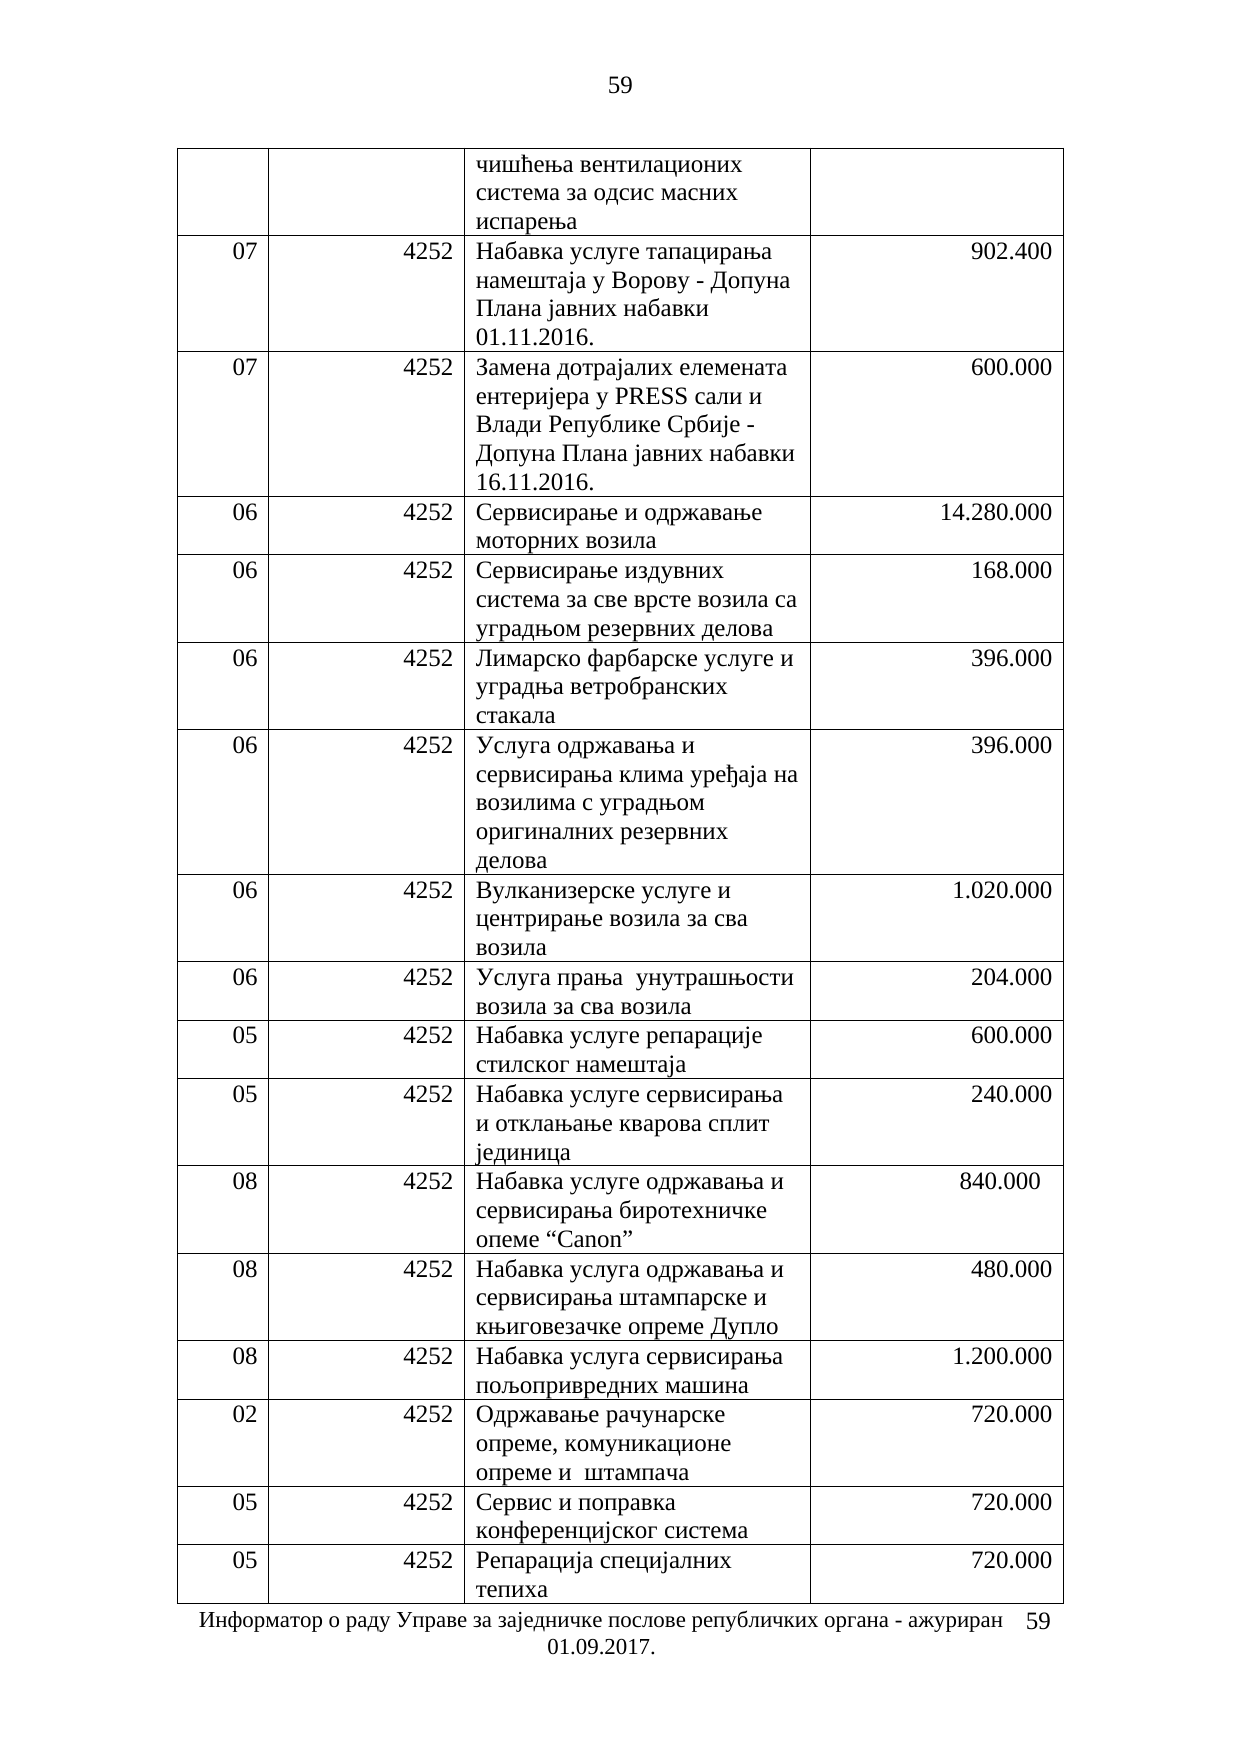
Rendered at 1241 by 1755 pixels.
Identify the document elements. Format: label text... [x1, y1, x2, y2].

table_cell 08 [178, 1341, 268, 1398]
table_cell 02 [178, 1400, 268, 1486]
table_cell 06 [178, 730, 268, 874]
table_cell 06 [178, 643, 268, 729]
table_cell 4252 [269, 643, 464, 729]
table_cell 06 [178, 497, 268, 554]
table_cell 396.000 [811, 730, 1063, 874]
table_cell Услуга прања унутрашњости возила за сва возила [465, 962, 810, 1019]
table_cell 06 [178, 555, 268, 642]
table_cell 4252 [269, 1021, 464, 1078]
table_cell Набавка услуге одржавања и сервисирања биротехничке опеме “Canon” [465, 1166, 810, 1253]
table_cell Набавка услуге тапацирања намештаја у Ворову - Допуна Плана јавних набавки 01.11.2016. [465, 236, 810, 351]
table_cell 4252 [269, 1341, 464, 1398]
table_cell 07 [178, 352, 268, 496]
table_cell Набавка услуга одржавања и сервисирања штампарске и књиговезачке опреме Дупло [465, 1254, 810, 1340]
table_cell 480.000 [811, 1254, 1063, 1340]
table_cell Сервисирање издувних система за све врсте возила са уградњом резервних делова [465, 555, 810, 642]
table_cell 600.000 [811, 1021, 1063, 1078]
table_cell 06 [178, 962, 268, 1019]
table_cell 4252 [269, 962, 464, 1019]
table_cell 4252 [269, 1487, 464, 1544]
table_cell 600.000 [811, 352, 1063, 496]
table_cell [178, 149, 268, 235]
table_cell Лимарско фарбарске услуге и уградња ветробранских стакала [465, 643, 810, 729]
table_cell 4252 [269, 875, 464, 961]
table_cell 4252 [269, 1254, 464, 1340]
table_cell 07 [178, 236, 268, 351]
table_cell 840.000 [811, 1166, 1063, 1253]
table_cell [811, 149, 1063, 235]
table_cell 05 [178, 1079, 268, 1165]
table_cell Набавка услуга сервисирања пољопривредних машина [465, 1341, 810, 1398]
table_cell 4252 [269, 555, 464, 642]
table_cell 14.280.000 [811, 497, 1063, 554]
table_cell 4252 [269, 1166, 464, 1253]
table_cell Репарација специјалних тепиха [465, 1545, 810, 1603]
table_cell 720.000 [811, 1487, 1063, 1544]
table_cell 4252 [269, 730, 464, 874]
table_cell 396.000 [811, 643, 1063, 729]
table_cell 720.000 [811, 1545, 1063, 1603]
table_cell 4252 [269, 1400, 464, 1486]
table_cell 05 [178, 1487, 268, 1544]
table_cell 240.000 [811, 1079, 1063, 1165]
table_cell 168.000 [811, 555, 1063, 642]
table_cell 720.000 [811, 1400, 1063, 1486]
table_cell 4252 [269, 1545, 464, 1603]
table_cell 06 [178, 875, 268, 961]
table_cell 902.400 [811, 236, 1063, 351]
table_cell Сервис и поправка конференцијског система [465, 1487, 810, 1544]
table_cell Вулканизерске услуге и центрирање возила за сва возила [465, 875, 810, 961]
table_cell Набавка услуге репарације стилског намештаја [465, 1021, 810, 1078]
table_cell 05 [178, 1021, 268, 1078]
table_cell [269, 149, 464, 235]
table_cell 08 [178, 1166, 268, 1253]
table_cell 08 [178, 1254, 268, 1340]
table_cell Набавка услуге сервисирања и отклањање кварова сплит јединица [465, 1079, 810, 1165]
table_cell 4252 [269, 352, 464, 496]
table_cell 1.200.000 [811, 1341, 1063, 1398]
table_cell Одржавање рачунарске опреме, комуникационе опреме и штампача [465, 1400, 810, 1486]
table_cell Услуга одржавања и сервисирања клима уређаја на возилима с уградњом оригиналних резервних делова [465, 730, 810, 874]
table_cell 4252 [269, 1079, 464, 1165]
table_cell 4252 [269, 236, 464, 351]
table_cell Сервисирање и одржавање моторних возила [465, 497, 810, 554]
table_cell 05 [178, 1545, 268, 1603]
table_cell 1.020.000 [811, 875, 1063, 961]
table_cell 204.000 [811, 962, 1063, 1019]
table_cell Замена дотрајалих елемената ентеријера у PRESS сали и Влади Републике Србије - Допуна Плана јавних набавки 16.11.2016. [465, 352, 810, 496]
table_cell чишћења вентилационих система за одсис масних испарења [465, 149, 810, 235]
table_cell 4252 [269, 497, 464, 554]
